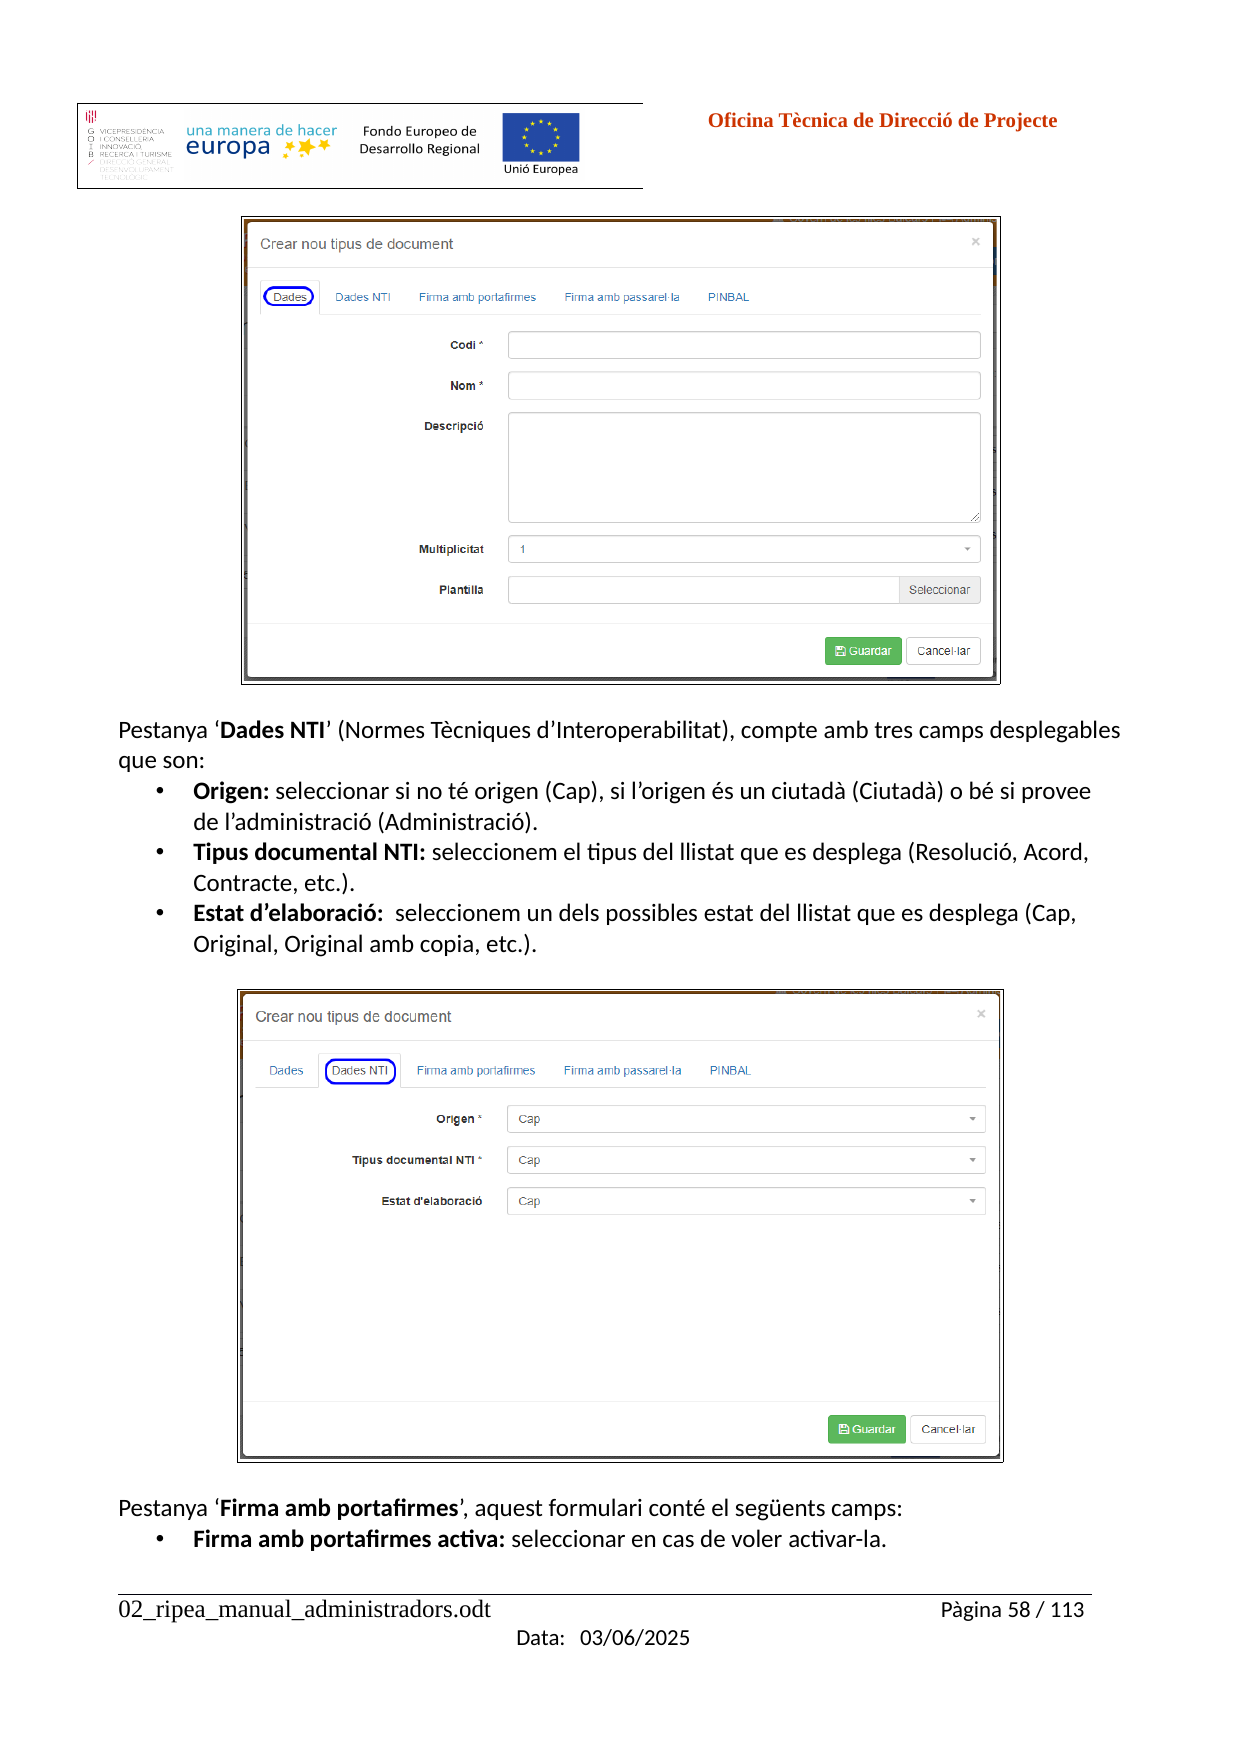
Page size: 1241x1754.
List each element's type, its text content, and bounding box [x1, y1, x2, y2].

list Origen: seleccionar si no té origen (Cap), si l’origen és un ciutadà (Ciutadà) o bé si provee de l’administració (Administració). [156, 775, 1122, 836]
list Estat d’elaboració: seleccionem un dels possibles estat del llistat que es desplega (Cap, Original, Original amb copia, etc.). [156, 897, 1122, 958]
list Firma amb portafirmes activa: seleccionar en cas de voler activar-la. [156, 1523, 1122, 1553]
picture [184, 108, 585, 182]
list Tipus documental NTI: seleccionem el tipus del llistat que es desplega (Resolució, Acord, Contracte, etc.). [156, 836, 1122, 897]
text Pestanya ‘Dades NTI’ (Normes Tècniques d’Interoperabilitat), compte amb tres camps desplegables que son: [118, 714, 1122, 775]
picture [243, 219, 997, 681]
picture [82, 108, 178, 182]
text Pestanya ‘Firma amb portafirmes’, aquest formulari conté el següents camps: [118, 1492, 1122, 1523]
picture [240, 991, 1001, 1459]
